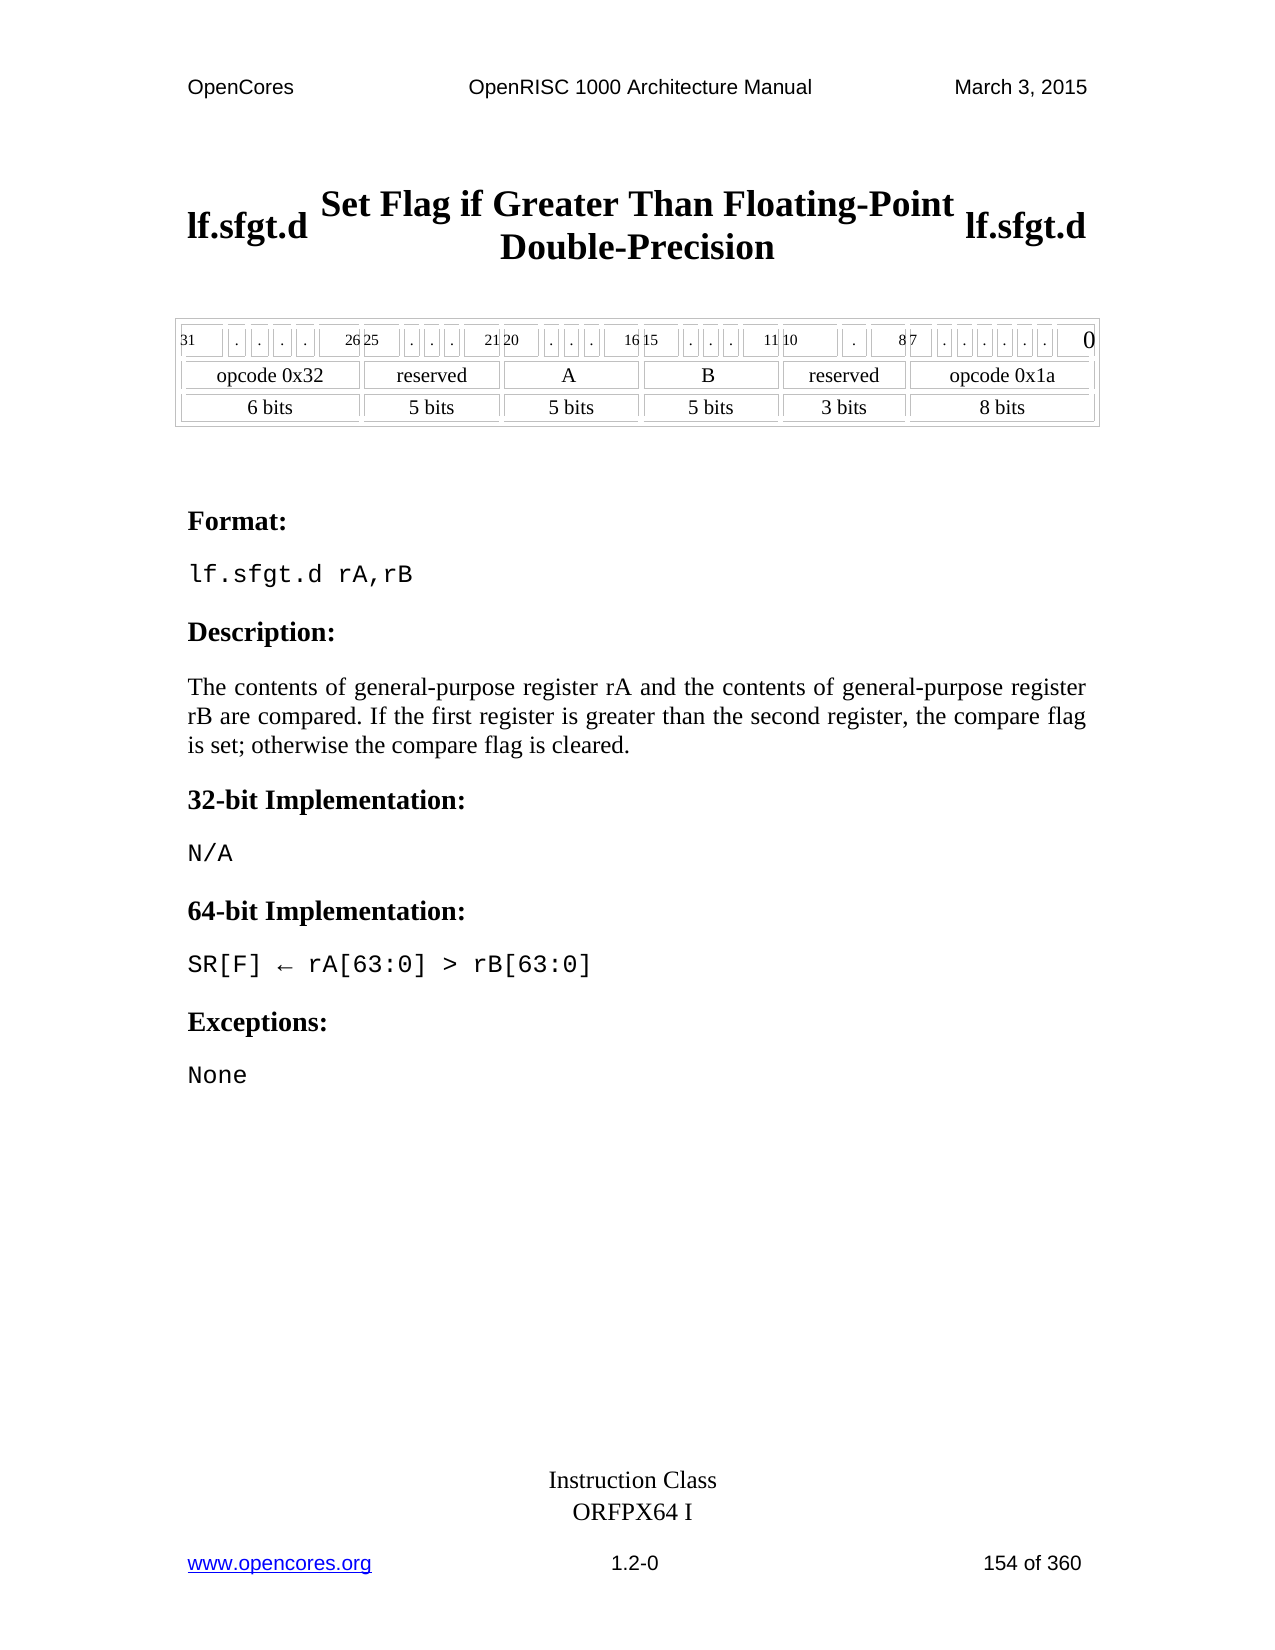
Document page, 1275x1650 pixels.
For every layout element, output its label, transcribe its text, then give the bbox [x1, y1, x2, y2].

text The contents of general-purpose register rA and the contents of general-purpose register rB are compared. If the first register is greater than the second register, the compare flag is set; otherwise the compare flag is cleared. [187, 672, 1087, 758]
text 64-bit Implementation: [187, 894, 1087, 927]
text 32-bit Implementation: [187, 783, 1087, 816]
text N/A [187, 841, 1087, 869]
text None [187, 1062, 1087, 1091]
text Format: [187, 504, 1087, 536]
text SR[F] ← rA[63:0] > rB[63:0] [187, 952, 1087, 980]
text Description: [187, 615, 1087, 647]
text lf.sfgt.d rA,rB [187, 561, 1087, 590]
text Exceptions: [187, 1005, 1087, 1037]
